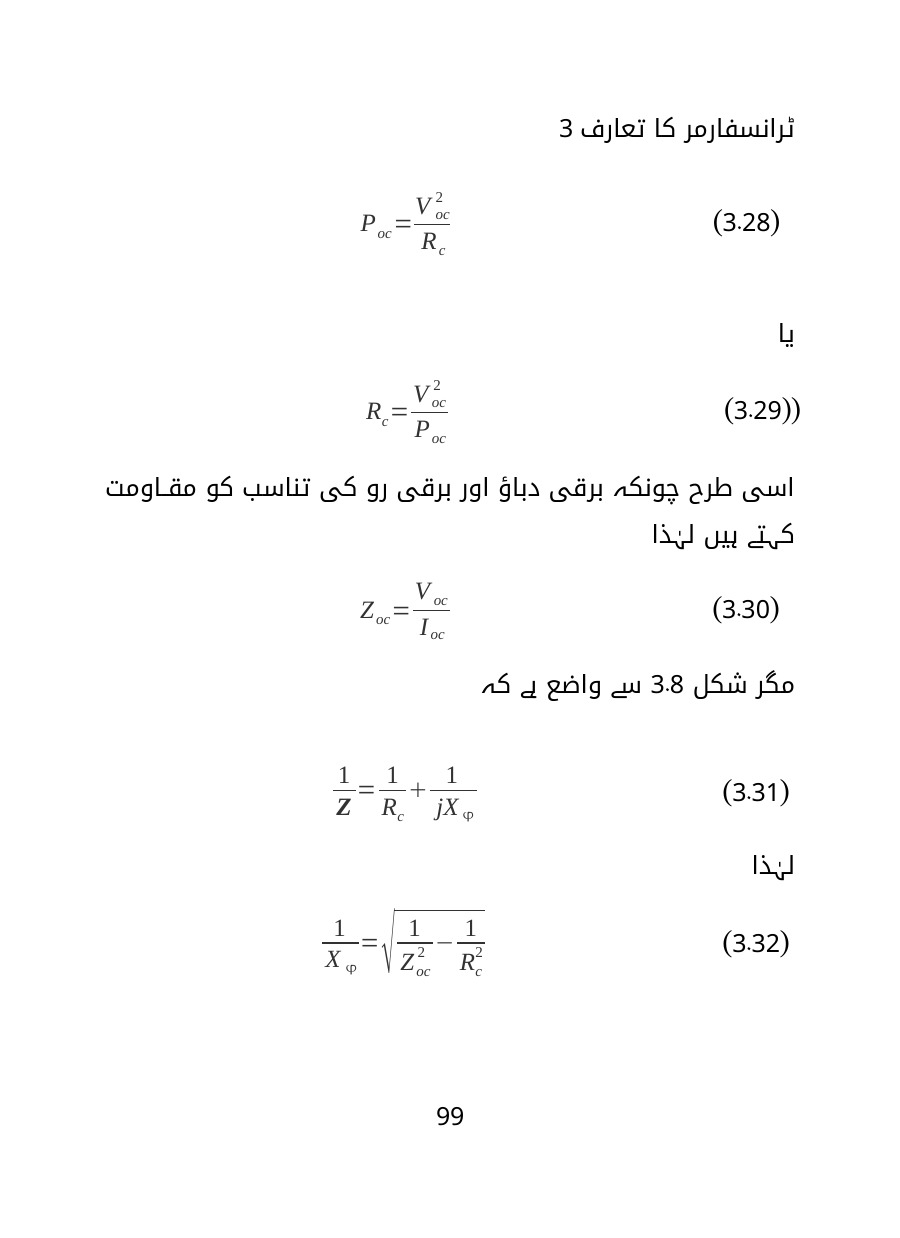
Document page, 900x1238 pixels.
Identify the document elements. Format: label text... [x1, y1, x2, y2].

table_header (3.28) [698, 182, 795, 276]
table_header [105, 902, 692, 998]
table_header (3.32) [693, 902, 795, 998]
text یا [105, 310, 795, 358]
table_header [105, 182, 698, 276]
table_header [105, 572, 696, 662]
table_header (3.31) [695, 756, 795, 842]
table_header [105, 370, 700, 464]
table_header [105, 756, 695, 842]
text لہٰذا [105, 842, 795, 890]
text اسی طرح چونکہ برقی دباؤ اور برقی رو کی تناسب کو مقاومت کہتے ہیں لہٰذا [105, 464, 795, 559]
text مگر شکل 3.8 سے واضع ہے کہ [105, 662, 795, 709]
table_header ((3.29) [700, 370, 794, 464]
table_header (3.30) [696, 572, 795, 662]
